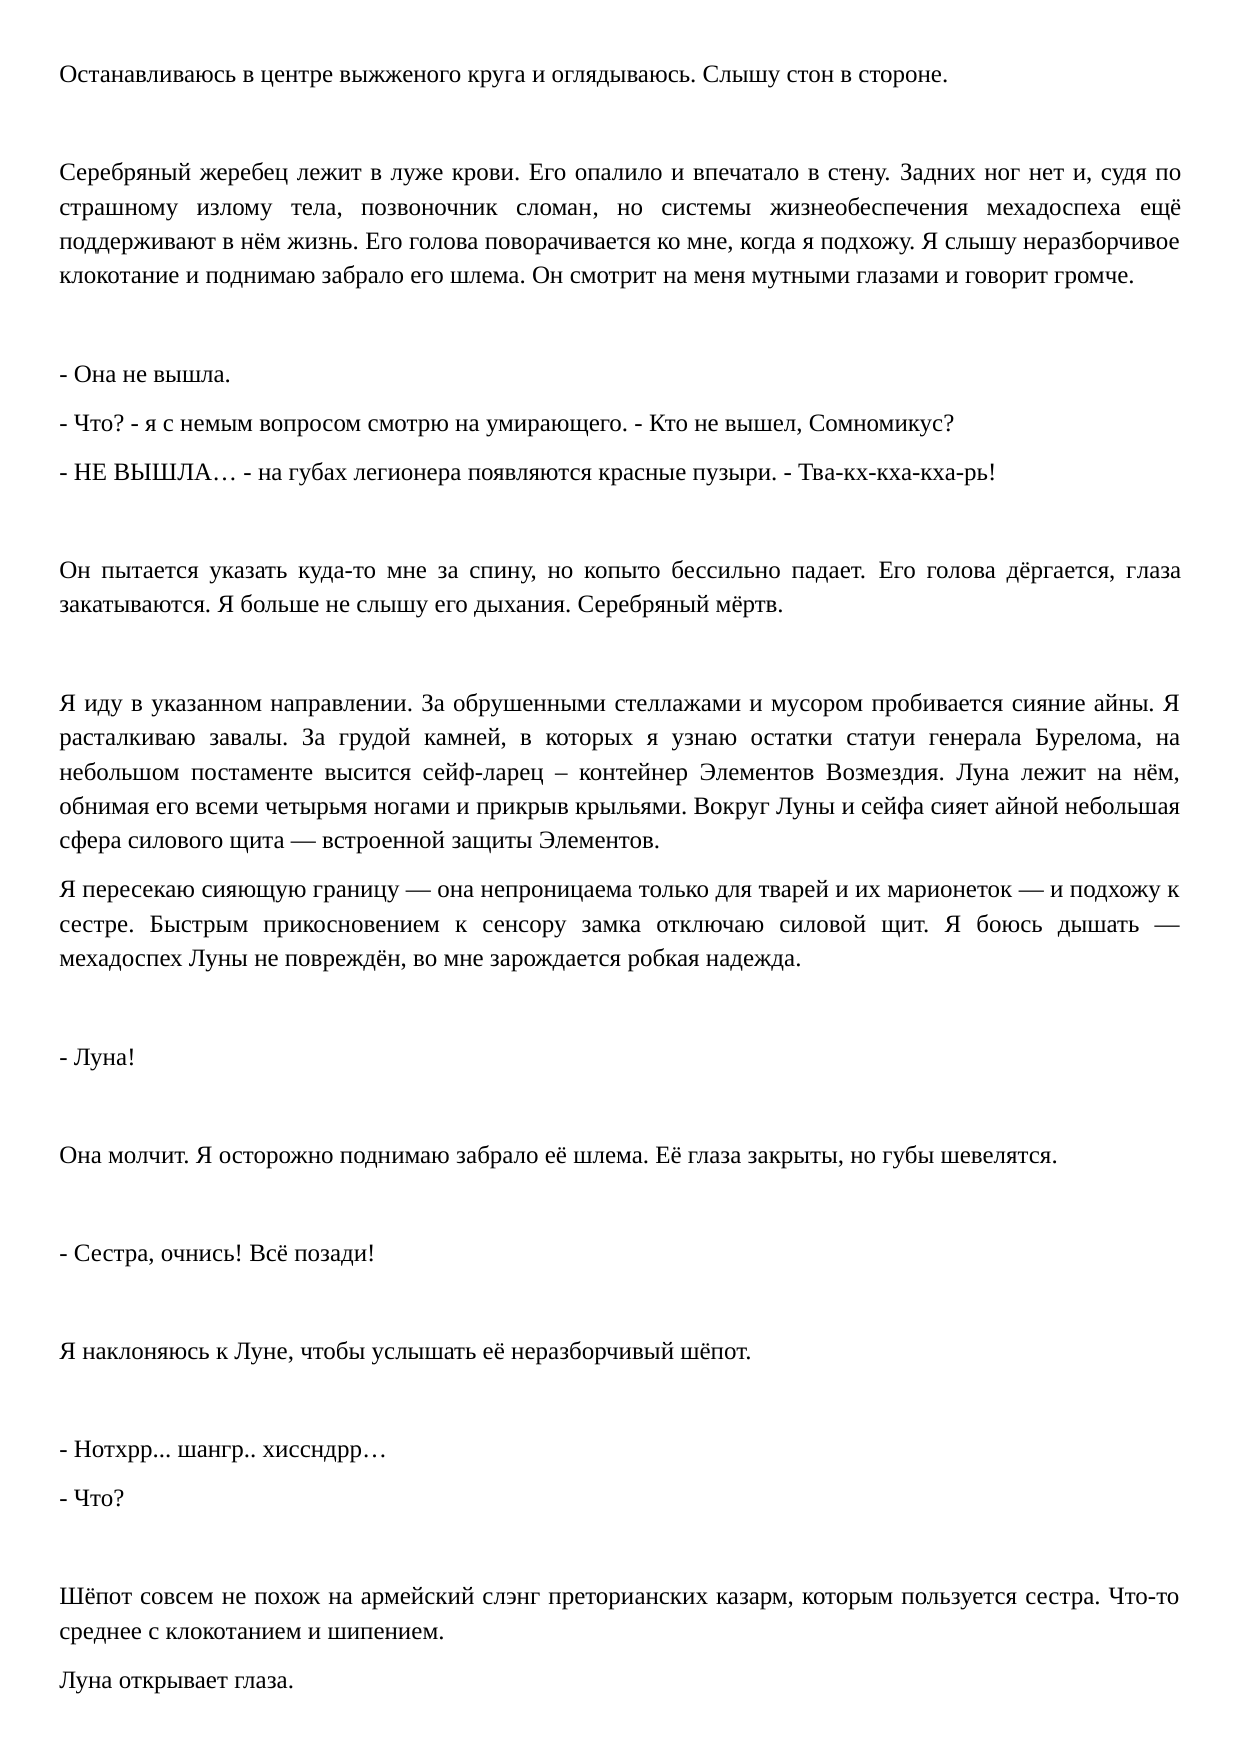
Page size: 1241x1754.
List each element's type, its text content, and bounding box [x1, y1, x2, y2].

text - Луна! [59, 1042, 1181, 1070]
text Я иду в указанном направлении. За обрушенными стеллажами и мусором пробивается сияние айны. Я расталкиваю завалы. За грудой камней, в которых я узнаю остатки статуи генерала Бурелома, на небольшом постаменте высится сейф-ларец – контейнер Элементов Возмездия. Луна лежит на нём, обнимая его всеми четырьмя ногами и прикрыв крыльями. Вокруг Луны и сейфа сияет айной небольшая сфера силового щита — встроенной защиты Элементов. [59, 688, 1181, 854]
text Я пересекаю сияющую границу — она непроницаема только для тварей и их марионеток — и подхожу к сестре. Быстрым прикосновением к сенсору замка отключаю силовой щит. Я боюсь дышать — мехадоспех Луны не повреждён, во мне зарождается робкая надежда. [59, 874, 1181, 972]
text Я наклоняюсь к Луне, чтобы услышать её неразборчивый шёпот. [59, 1336, 1181, 1365]
text - Что? - я с немым вопросом смотрю на умирающего. - Кто не вышел, Сомномикус? [59, 408, 1181, 437]
text - НЕ ВЫШЛА… - на губах легионера появляются красные пузыри. - Тва-кх-кха-кха-рь! [59, 457, 1181, 486]
text - Она не вышла. [59, 359, 1181, 387]
text Она молчит. Я осторожно поднимаю забрало её шлема. Её глаза закрыты, но губы шевелятся. [59, 1140, 1181, 1168]
text - Сестра, очнись! Всё позади! [59, 1238, 1181, 1267]
text Останавливаюсь в центре выжженого круга и оглядываюсь. Слышу стон в стороне. [59, 59, 1181, 88]
text Шёпот совсем не похож на армейский слэнг преторианских казарм, которым пользуется сестра. Что-то среднее с клокотанием и шипением. [59, 1581, 1181, 1644]
text - Нотхрр... шангр.. хиссндрр… [59, 1434, 1181, 1463]
text Луна открывает глаза. [59, 1665, 1181, 1694]
text Он пытается указать куда-то мне за спину, но копыто бессильно падает. Его голова дёргается, глаза закатываются. Я больше не слышу его дыхания. Серебряный мёртв. [59, 555, 1181, 618]
text - Что? [59, 1483, 1181, 1512]
text Серебряный жеребец лежит в луже крови. Его опалило и впечатало в стену. Задних ног нет и, судя по страшному излому тела, позвоночник сломан, но системы жизнеобеспечения мехадоспеха ещё поддерживают в нём жизнь. Его голова поворачивается ко мне, когда я подхожу. Я слышу неразборчивое клокотание и поднимаю забрало его шлема. Он смотрит на меня мутными глазами и говорит громче. [59, 157, 1181, 289]
